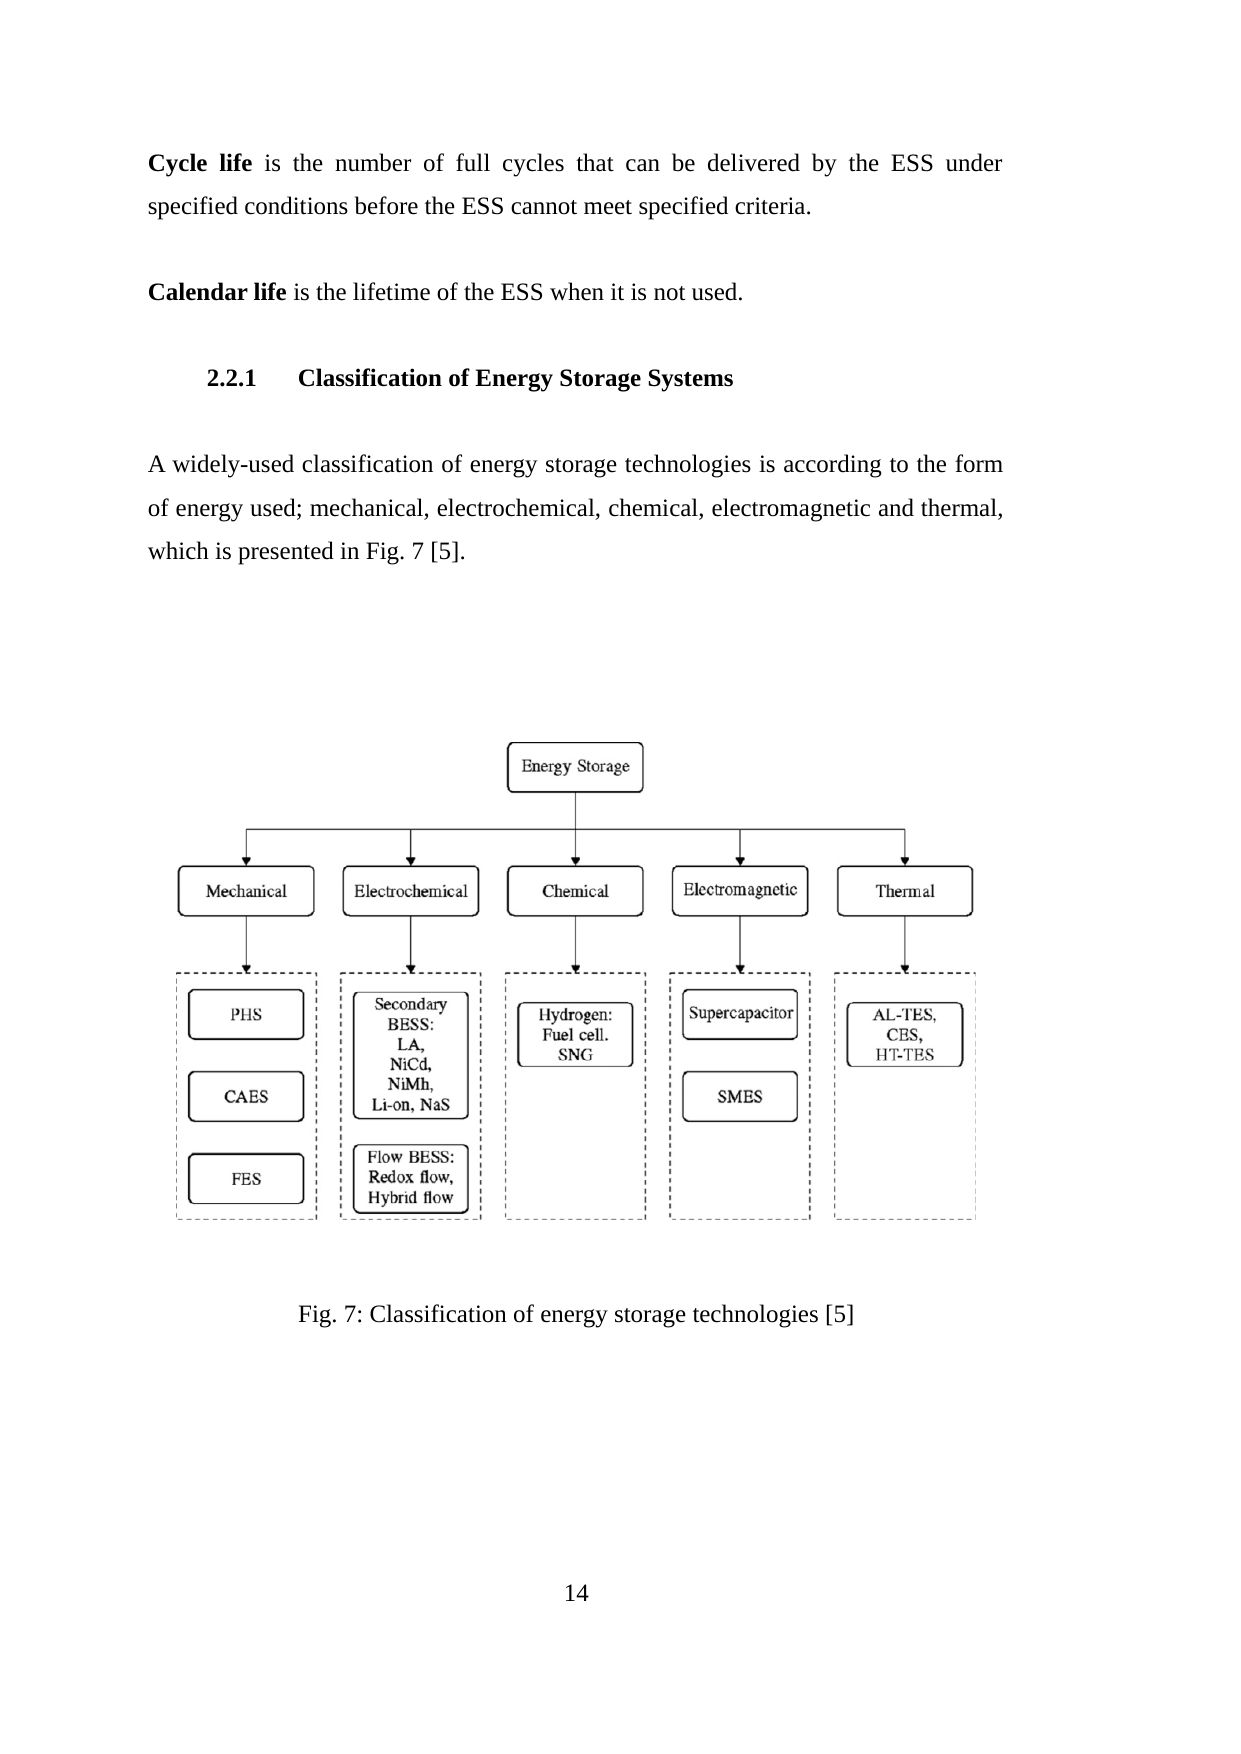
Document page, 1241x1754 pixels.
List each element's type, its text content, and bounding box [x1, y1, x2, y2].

list Classification of Energy Storage Systems [207, 363, 1004, 392]
text ,, [148, 1240, 1004, 1245]
text Cycle life is the number of full cycles that can be delivered by the ESS under specified conditions before the ESS cannot meet specified criteria. [148, 148, 1004, 219]
text Calendar life is the lifetime of the ESS when it is not used. [148, 277, 1004, 306]
text Fig. 7: Classification of energy storage technologies [5] [148, 1299, 1004, 1328]
text A widely-used classification of energy storage technologies is according to the form of energy used; mechanical, electrochemical, chemical, electromagnetic and thermal, which is presented in Fig. 7 [5]. [148, 449, 1004, 564]
picture [147, 720, 1005, 1240]
